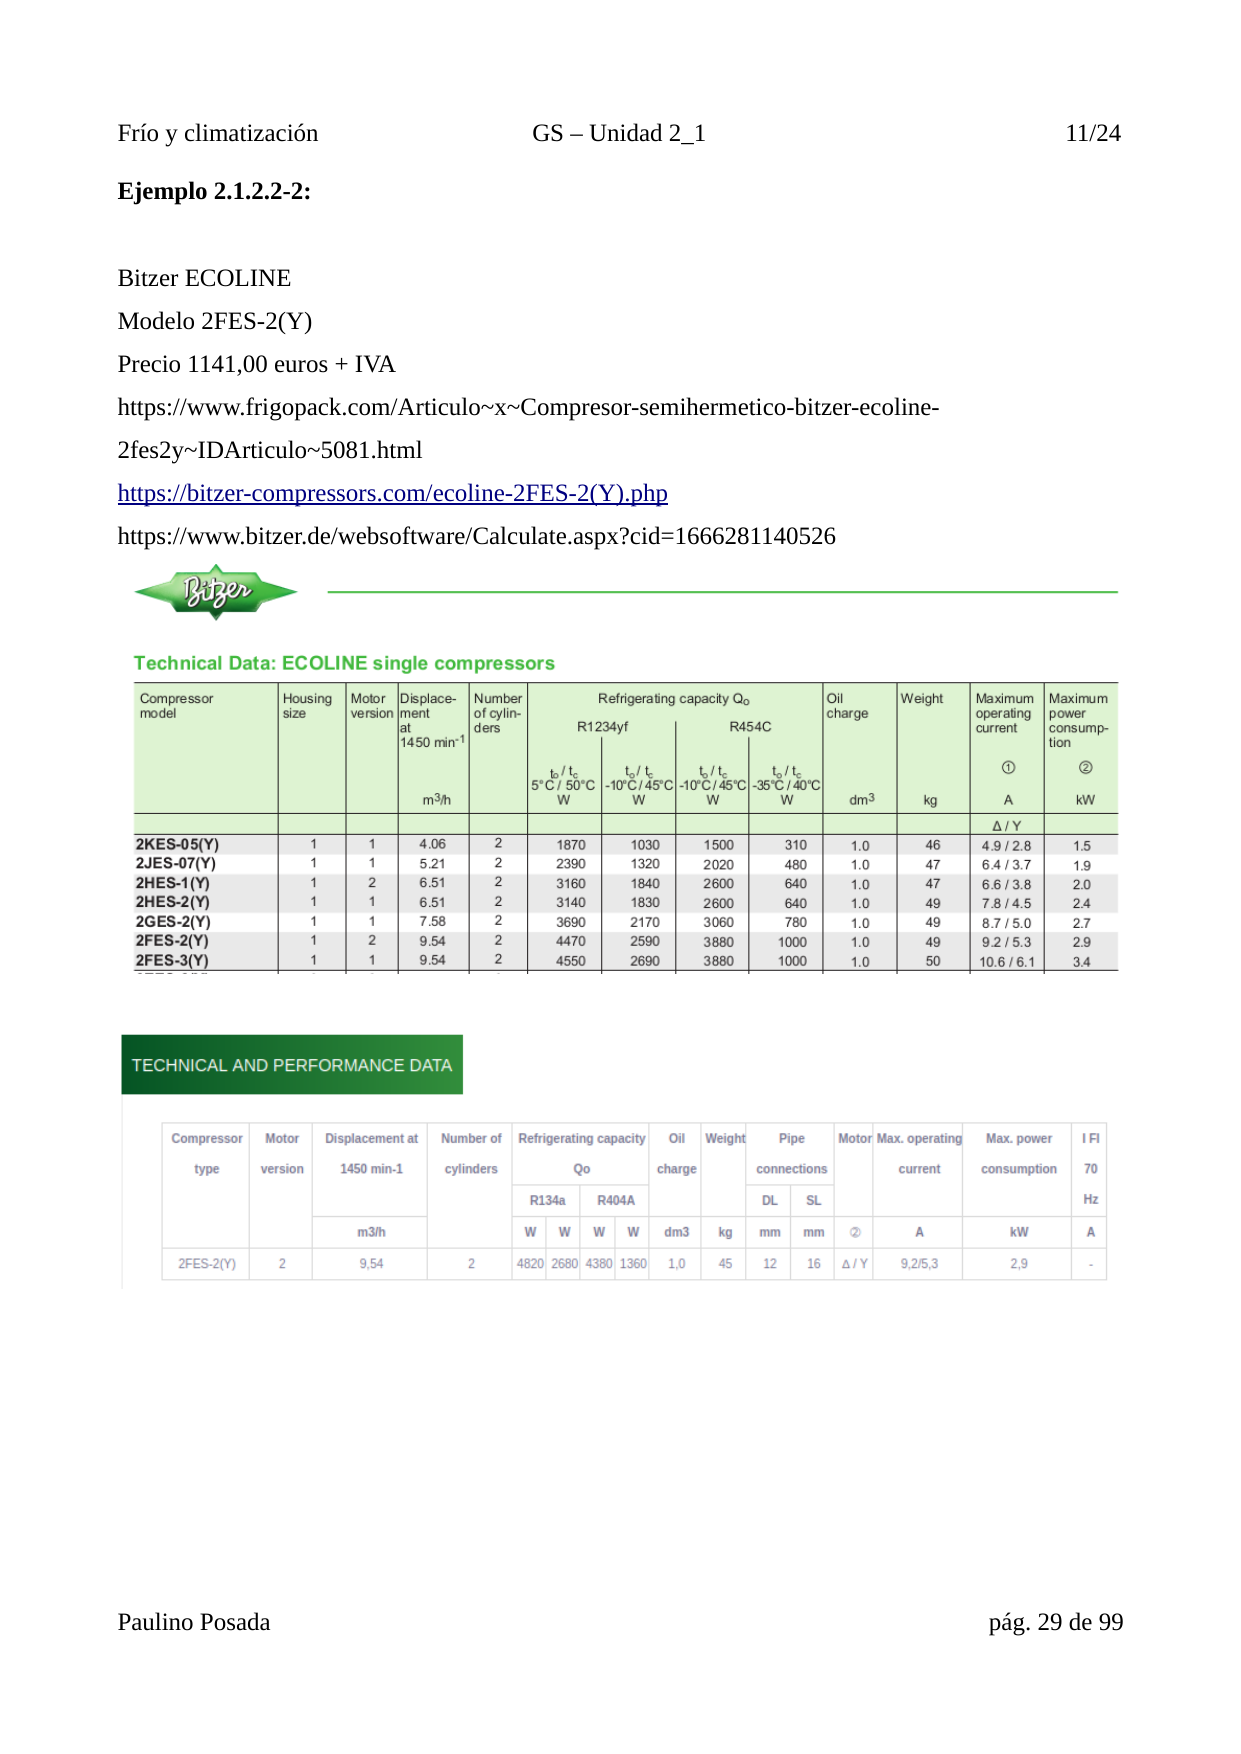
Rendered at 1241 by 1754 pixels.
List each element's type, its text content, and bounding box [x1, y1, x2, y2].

text https://www.bitzer.de/websoftware/Calculate.aspx?cid=1666281140526 [117, 521, 1123, 550]
text Ejemplo 2.1.2.2-2: [117, 176, 1123, 205]
text Precio 1141,00 euros + IVA [117, 349, 1123, 378]
text https://bitzer-compressors.com/ecoline-2FES-2(Y).php [117, 478, 1123, 507]
text Modelo 2FES-2(Y) [117, 306, 1123, 334]
text Bitzer ECOLINE [117, 263, 1123, 291]
picture [118, 564, 1123, 974]
text https://www.frigopack.com/Articulo~x~Compresor-semihermetico-bitzer-ecoline-2fes2y~IDArticulo~5081.html [117, 392, 1123, 464]
picture [118, 1030, 1123, 1289]
